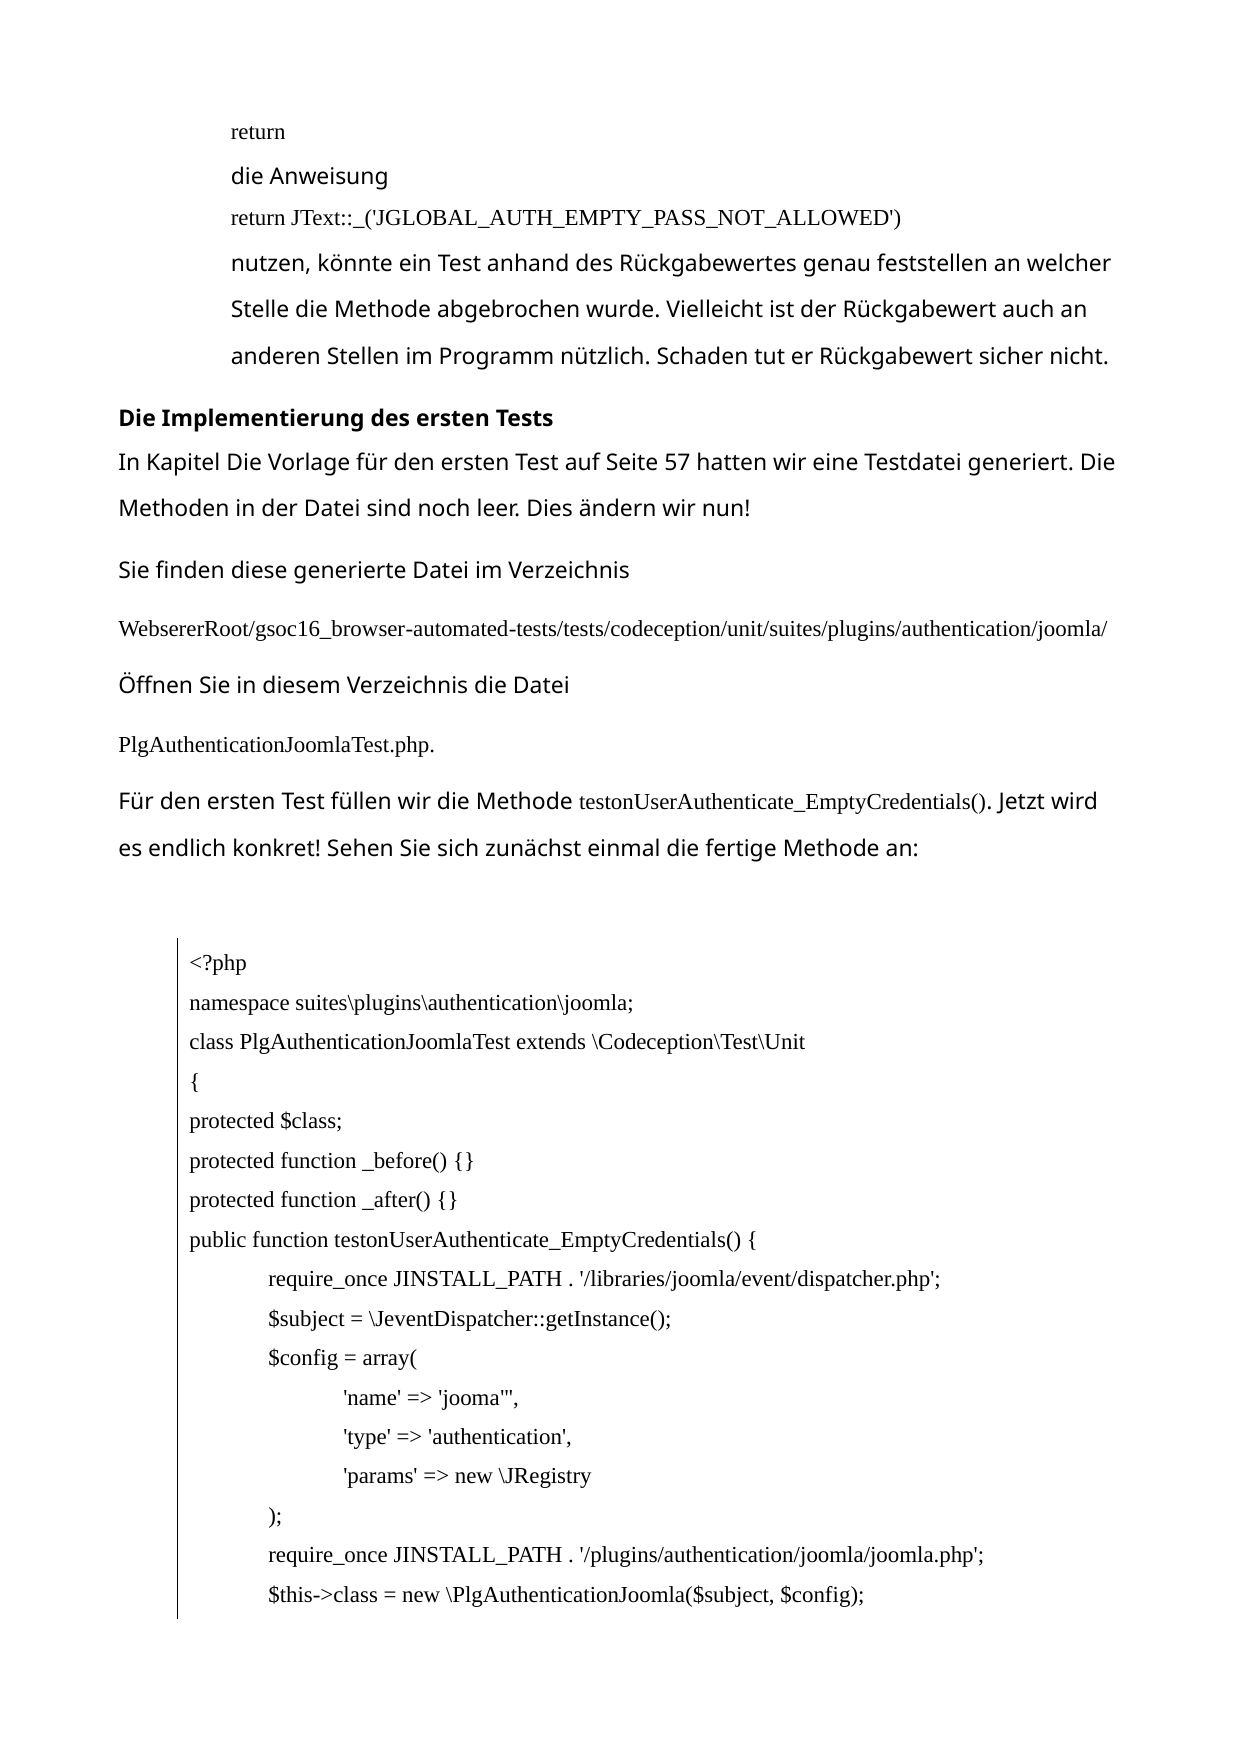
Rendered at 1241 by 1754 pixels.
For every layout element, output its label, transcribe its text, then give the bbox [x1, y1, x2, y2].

list return die Anweisung return JText::_('JGLOBAL_AUTH_EMPTY_PASS_NOT_ALLOWED') nutzen, könnte ein Test anhand des Rückgabewertes genau feststellen an welcher Stelle die Methode abgebrochen wurde. Vielleicht ist der Rückgabewert auch an anderen Stellen im Programm nützlich. Schaden tut er Rückgabewert sicher nicht. [193, 118, 1122, 371]
text PlgAuthenticationJoomlaTest.php. [118, 731, 1122, 757]
text Sie finden diese generierte Datei im Verzeichnis [118, 554, 1122, 585]
text In Kapitel Die Vorlage für den ersten Test auf Seite 54 hatten wir eine Testdatei generiert. Die Methoden in der Datei sind noch leer. Dies ändern wir nun! [118, 445, 1122, 523]
text WebsererRoot/gsoc16_browser‑automated‑tests/tests/codeception/unit/suites/plugins/authentication/joomla/ [118, 615, 1122, 642]
text Für den ersten Test füllen wir die Methode testonUserAuthenticate_EmptyCredentials(). Jetzt wird es endlich konkret! Sehen Sie sich zunächst einmal die fertige Methode an: [118, 785, 1122, 863]
text Öffnen Sie in diesem Verzeichnis die Datei [118, 669, 1122, 701]
text <?php namespace suites\plugins\authentication\joomla; class PlgAuthenticationJoomlaTest extends \Codeception\Test\Unit { protected $class; protected function _before() {} protected function _after() {} public function testonUserAuthenticate_EmptyCredentials() { require_once JINSTALL_PATH . '/libraries/joomla/event/dispatcher.php'; $subject = \JeventDispatcher::getInstance(); $config = array( 'name' => 'jooma"', 'type' => 'authentication', 'params' => new \JRegistry ); require_once JINSTALL_PATH . '/plugins/authentication/joomla/joomla.php'; $this->class = new \PlgAuthenticationJoomla($subject, $config); [178, 938, 1122, 1619]
subtitle Die Implementierung des ersten Tests [118, 402, 1122, 433]
